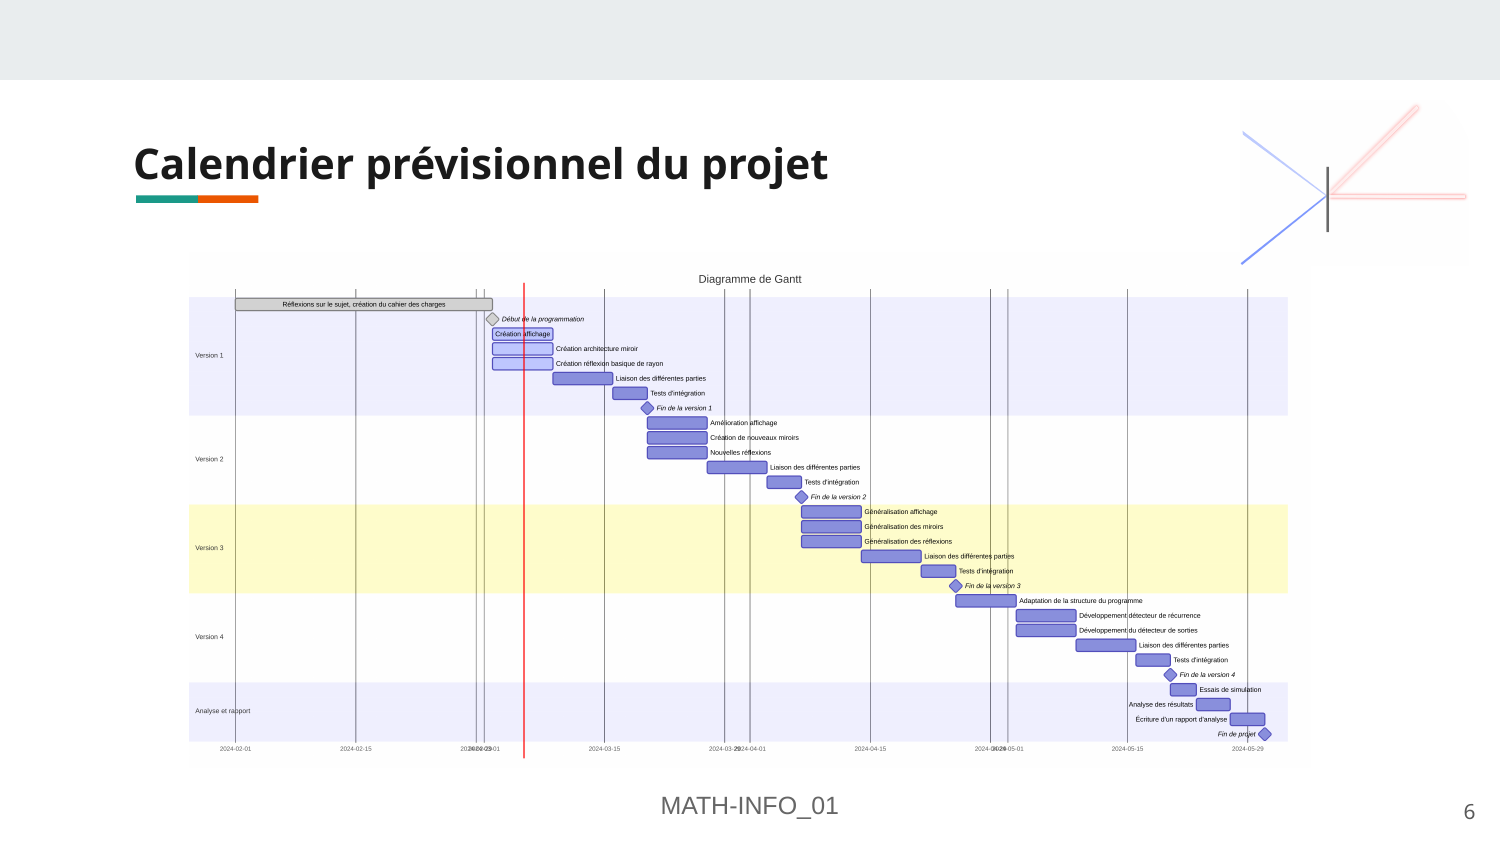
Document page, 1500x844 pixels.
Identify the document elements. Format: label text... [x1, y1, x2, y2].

title Calendrier prévisionnel du projet [118, 118, 1240, 207]
text_box MATH-INFO_01 [645, 784, 855, 827]
picture [189, 100, 1469, 768]
